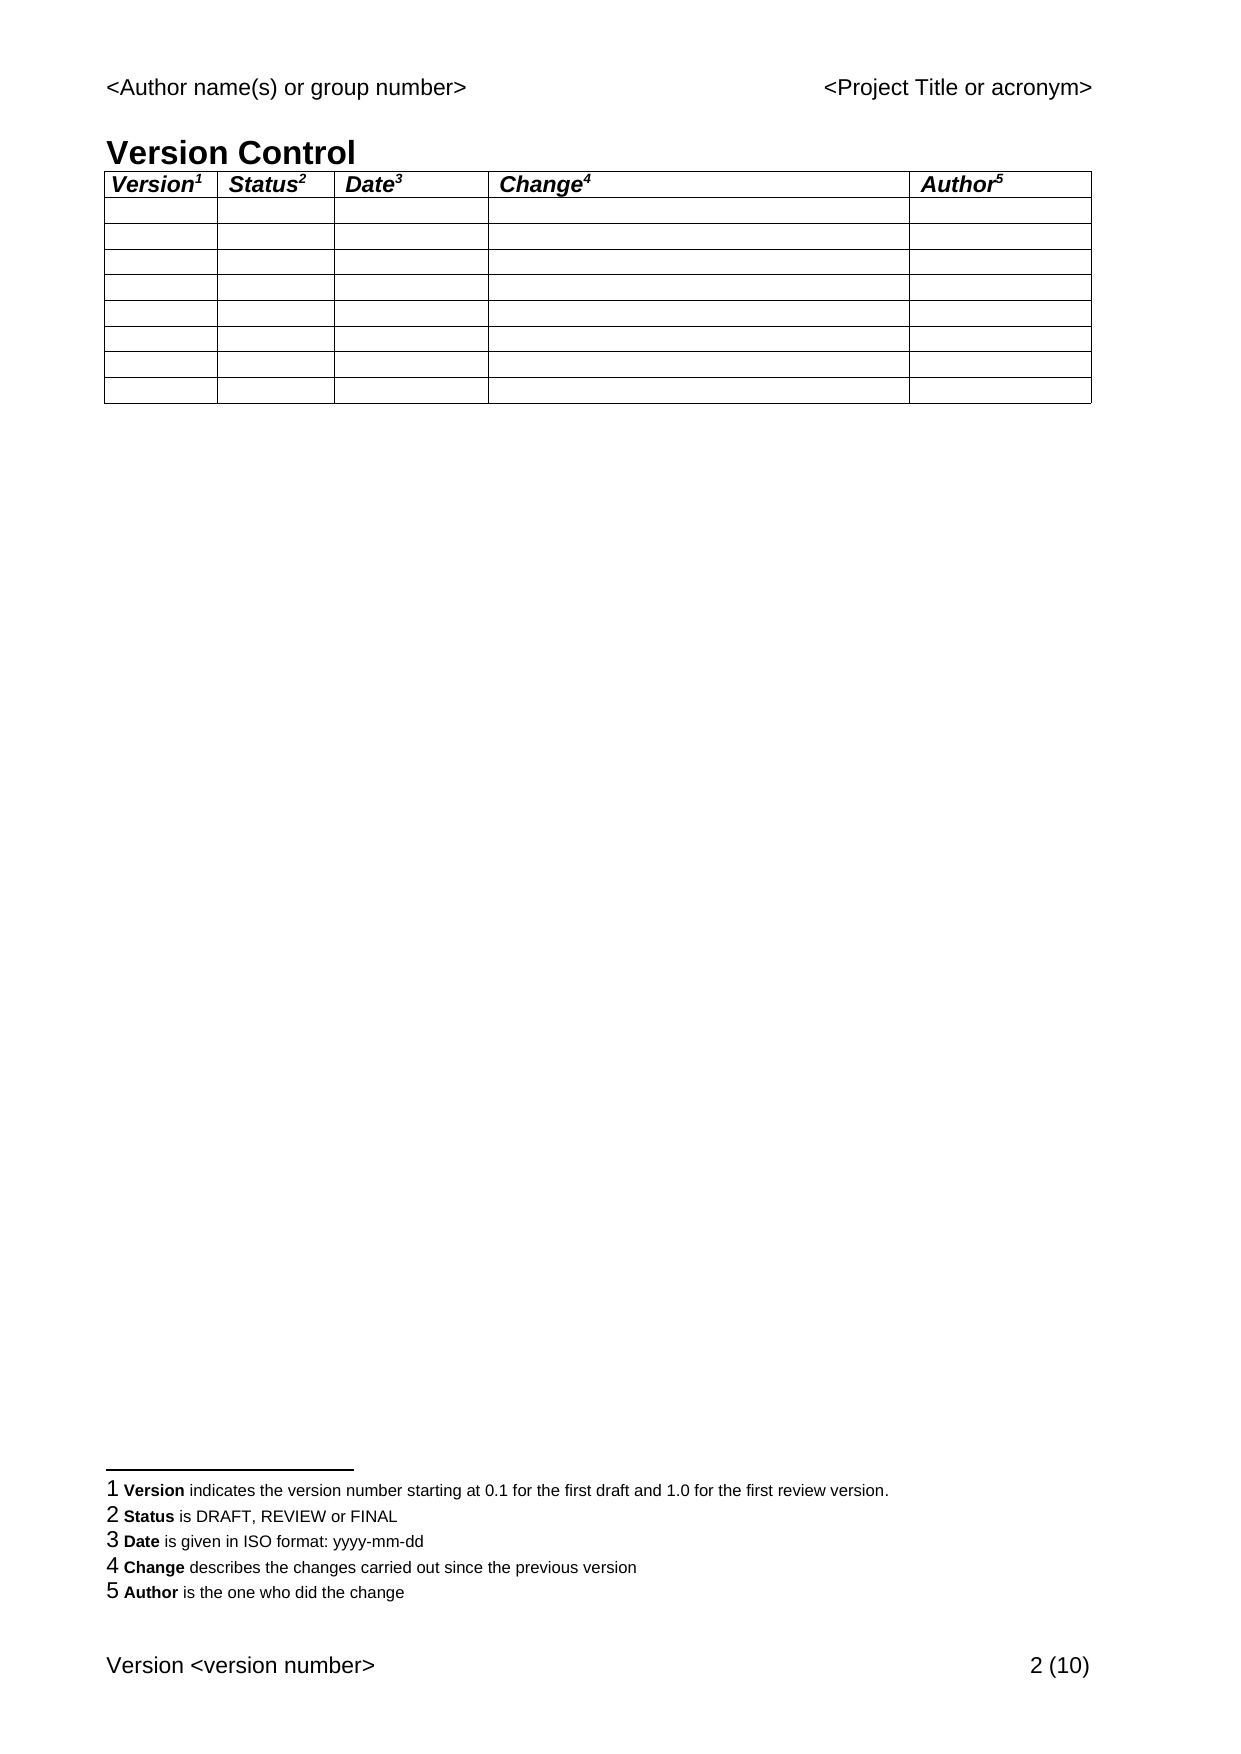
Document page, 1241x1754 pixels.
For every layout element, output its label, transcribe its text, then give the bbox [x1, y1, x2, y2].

table_cell [105, 250, 217, 274]
table_cell [910, 198, 1091, 223]
table_cell [335, 275, 488, 300]
table_cell [335, 301, 488, 326]
table_cell [489, 378, 909, 403]
table_header Change [489, 172, 909, 197]
table_cell [335, 378, 488, 403]
table_cell [910, 378, 1091, 403]
table_cell [489, 224, 909, 248]
table_cell [105, 301, 217, 326]
table_header Date [335, 172, 488, 197]
table_cell [489, 327, 909, 351]
table_cell [910, 275, 1091, 300]
table_cell [218, 275, 334, 300]
table_cell [910, 224, 1091, 248]
table_cell [105, 327, 217, 351]
table_cell [489, 301, 909, 326]
table_cell [910, 301, 1091, 326]
table_cell [489, 352, 909, 377]
table_cell [105, 378, 217, 403]
table_cell [218, 301, 334, 326]
table_cell [910, 352, 1091, 377]
table_cell [489, 275, 909, 300]
table_cell [335, 250, 488, 274]
table_cell [105, 275, 217, 300]
table_cell [105, 198, 217, 223]
table_cell [335, 224, 488, 248]
table_cell [105, 224, 217, 248]
table_cell [218, 378, 334, 403]
text Version Control [106, 134, 1092, 171]
table_cell [218, 198, 334, 223]
table_cell [218, 327, 334, 351]
table_cell [335, 352, 488, 377]
table_header Status [218, 172, 334, 197]
table_cell [218, 224, 334, 248]
table_cell [335, 327, 488, 351]
table_cell [910, 327, 1091, 351]
table_cell [218, 352, 334, 377]
table_header Version [105, 172, 217, 197]
table_cell [218, 250, 334, 274]
table_header Author [910, 172, 1091, 197]
table_cell [489, 250, 909, 274]
table_cell [910, 250, 1091, 274]
table_cell [105, 352, 217, 377]
table_cell [489, 198, 909, 223]
table_cell [335, 198, 488, 223]
